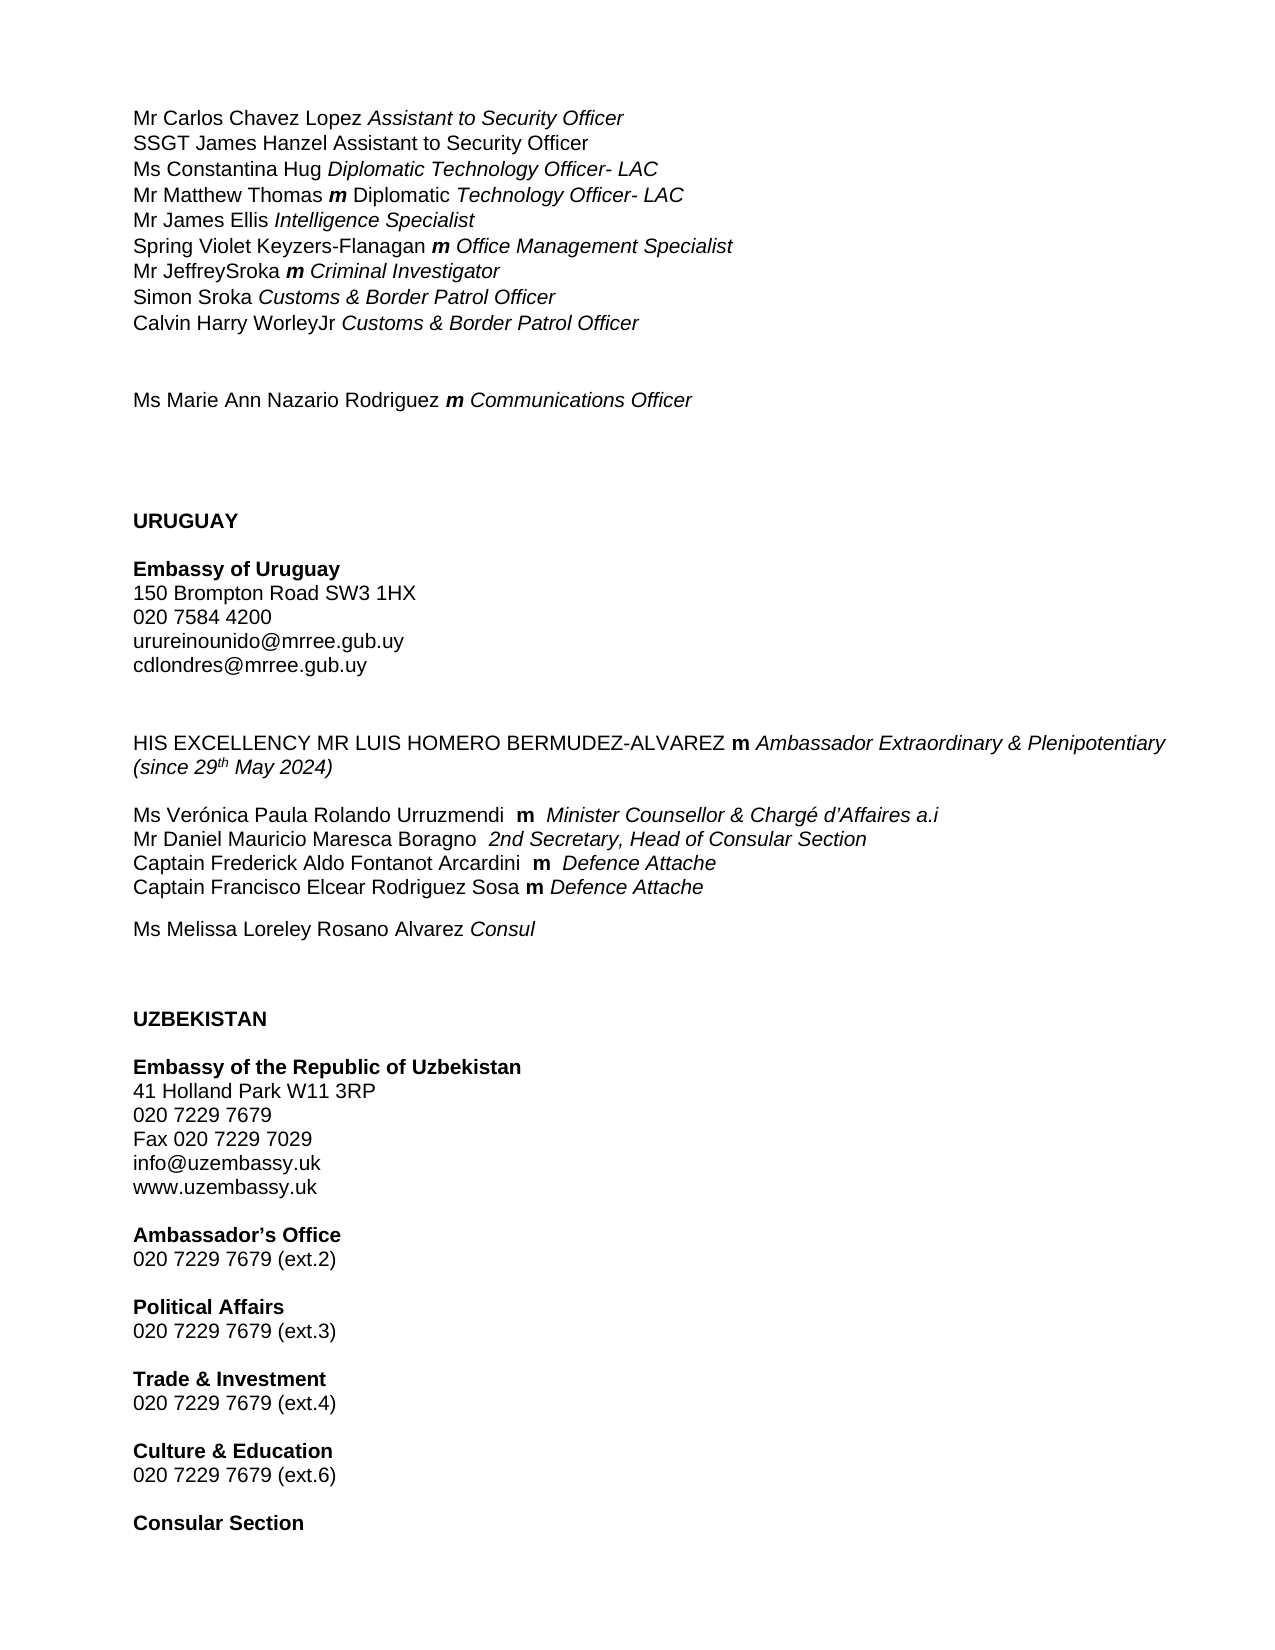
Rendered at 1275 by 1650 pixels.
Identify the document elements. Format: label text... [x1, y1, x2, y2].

text Embassy of the Republic of Uzbekistan [133, 1055, 1181, 1079]
text info@uzembassy.uk [133, 1151, 1181, 1175]
text 020 7229 7679 (ext.6) [133, 1462, 1181, 1486]
text Mr JeffreySroka m Criminal Investigator [133, 259, 1181, 283]
text 020 7584 4200 [133, 605, 1181, 629]
text urureinounido@mrree.gub.uy [133, 629, 1181, 653]
text Ms Constantina Hug Diplomatic Technology Officer- LAC [133, 157, 1181, 181]
text 150 Brompton Road SW3 1HX [133, 581, 1181, 605]
text Political Affairs [133, 1295, 1181, 1319]
text Ms Marie Ann Nazario Rodriguez m Communications Officer [133, 387, 1181, 411]
text Embassy of Uruguay [133, 557, 1181, 581]
text Ms Melissa Loreley Rosano Alvarez Consul [133, 917, 1181, 941]
text 020 7229 7679 (ext.2) [133, 1247, 1181, 1271]
text HIS EXCELLENCY MR LUIS HOMERO BERMUDEZ-ALVAREZ m Ambassador Extraordinary & Plenipotentiary (since 29th May 2024) [133, 731, 1181, 779]
text 41 Holland Park W11 3RP [133, 1079, 1181, 1103]
text Calvin Harry WorleyJr Customs & Border Patrol Officer [133, 311, 1181, 334]
text 020 7229 7679 (ext.4) [133, 1391, 1181, 1414]
text Trade & Investment [133, 1367, 1181, 1391]
text Mr Matthew Thomas m Diplomatic Technology Officer- LAC [133, 182, 1181, 206]
text Mr Daniel Mauricio Maresca Boragno 2nd Secretary, Head of Consular Section [133, 827, 1181, 851]
text Ms Verónica Paula Rolando Urruzmendi m Minister Counsellor & Chargé d’Affaires a.i [133, 803, 1181, 827]
text Consular Section [133, 1510, 1181, 1534]
text Ambassador’s Office [133, 1223, 1181, 1247]
text cdlondres@mrree.gub.uy [133, 653, 1181, 677]
text UZBEKISTAN [133, 1007, 1181, 1031]
text 020 7229 7679 (ext.3) [133, 1319, 1181, 1343]
text Captain Francisco Elcear Rodriguez Sosa m Defence Attache [133, 875, 1181, 899]
text Spring Violet Keyzers-Flanagan m Office Management Specialist [133, 234, 1181, 258]
text Simon Sroka Customs & Border Patrol Officer [133, 285, 1181, 309]
text Culture & Education [133, 1438, 1181, 1462]
text Mr Carlos Chavez Lopez Assistant to Security Officer [133, 106, 1181, 129]
text Captain Frederick Aldo Fontanot Arcardini m Defence Attache [133, 851, 1181, 875]
text Fax 020 7229 7029 [133, 1127, 1181, 1151]
text URUGUAY [133, 509, 1181, 533]
text Mr James Ellis Intelligence Specialist [133, 208, 1181, 232]
text 020 7229 7679 [133, 1103, 1181, 1127]
text www.uzembassy.uk [133, 1175, 1181, 1199]
text SSGT James Hanzel Assistant to Security Officer [133, 131, 1181, 155]
